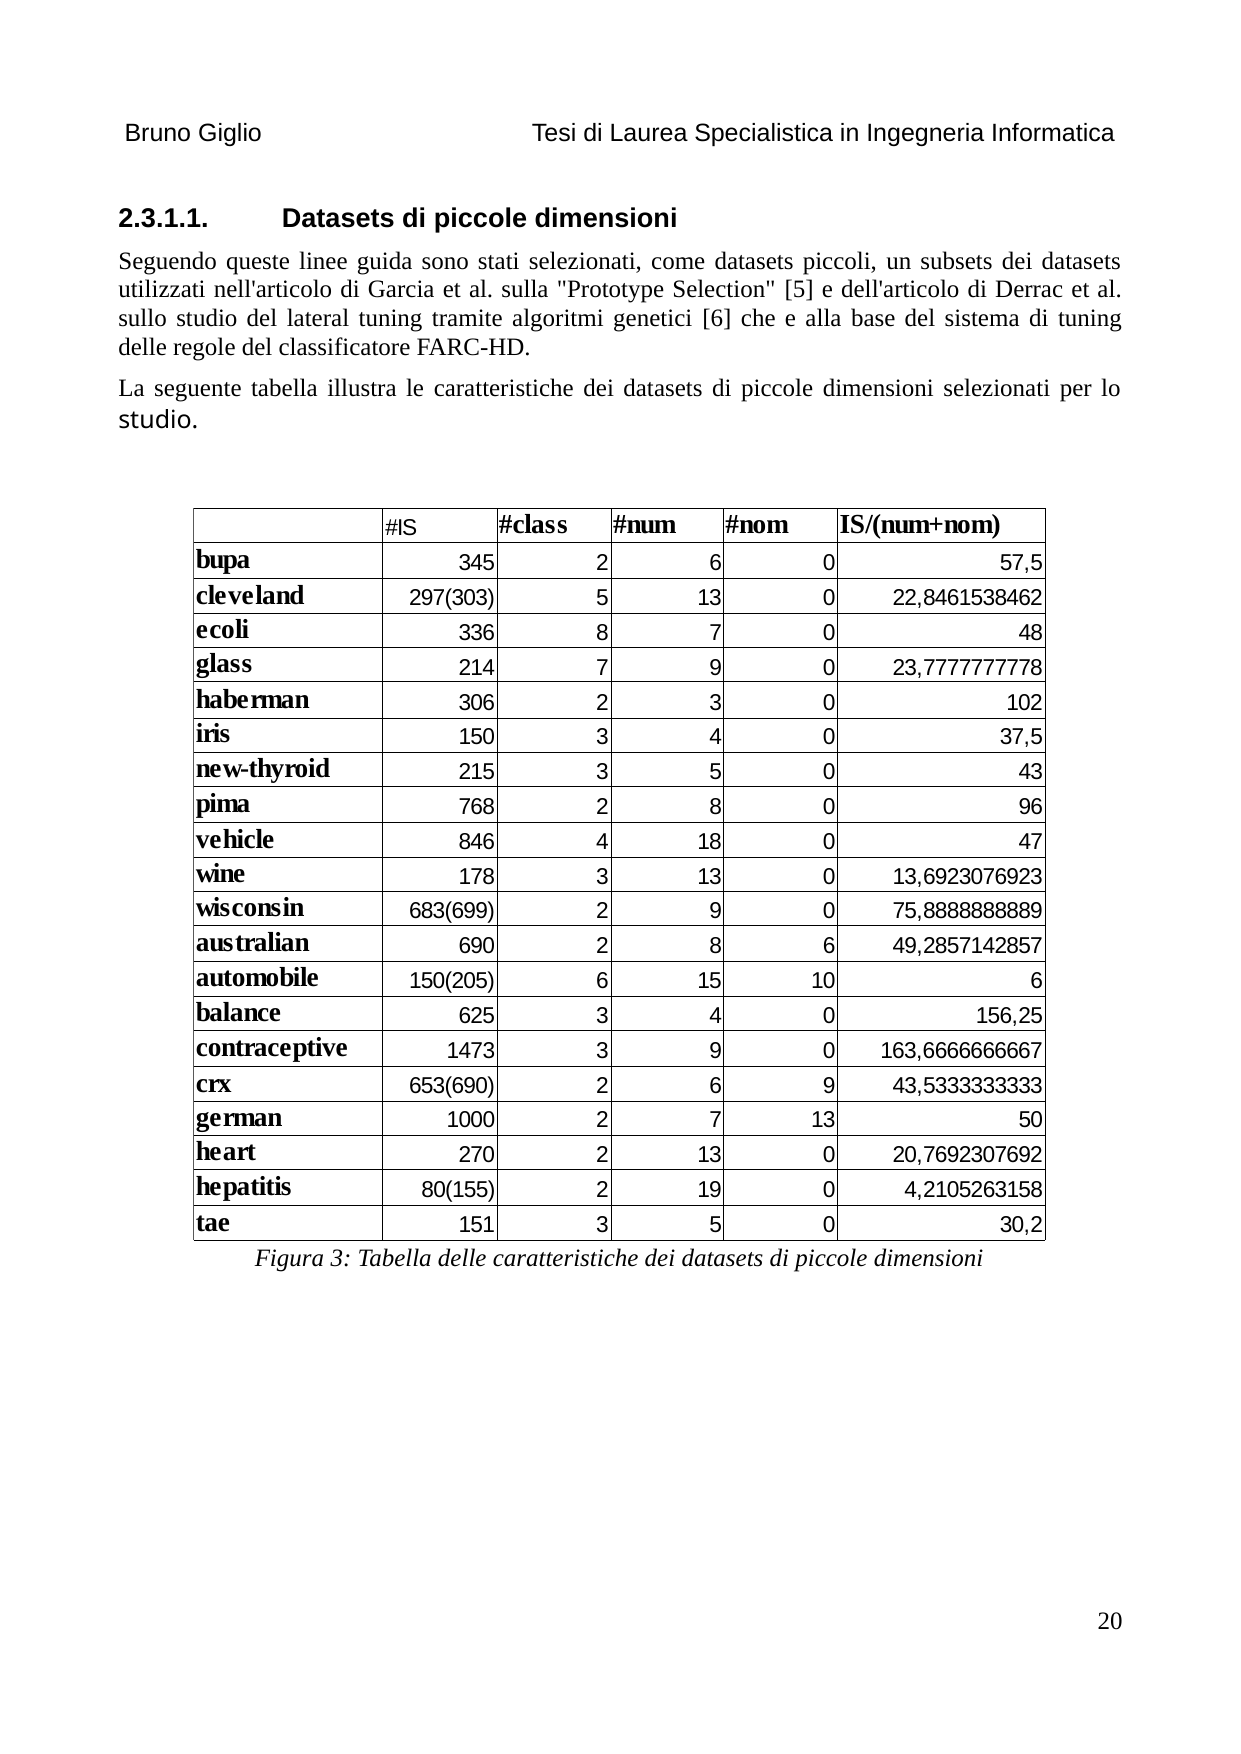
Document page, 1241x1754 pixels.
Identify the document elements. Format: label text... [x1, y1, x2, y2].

subtitle Datasets di piccole dimensioni [118, 202, 1122, 233]
text Figura 3: Tabella delle caratteristiche dei datasets di piccole dimensioni [193, 508, 1047, 1272]
text Seguendo queste linee guida sono stati selezionati, come datasets piccoli, un subsets dei datasets utilizzati nell'articolo di Garcia et al. sulla "Prototype Selection" [5] e dell'articolo di Derrac et al. sullo studio del lateral tuning tramite algoritmi genetici [6] che e alla base del sistema di tuning delle regole del classificatore FARC-HD. [118, 246, 1122, 361]
text La seguente tabella illustra le caratteristiche dei datasets di piccole dimensioni selezionati per lo studio. [118, 373, 1122, 436]
